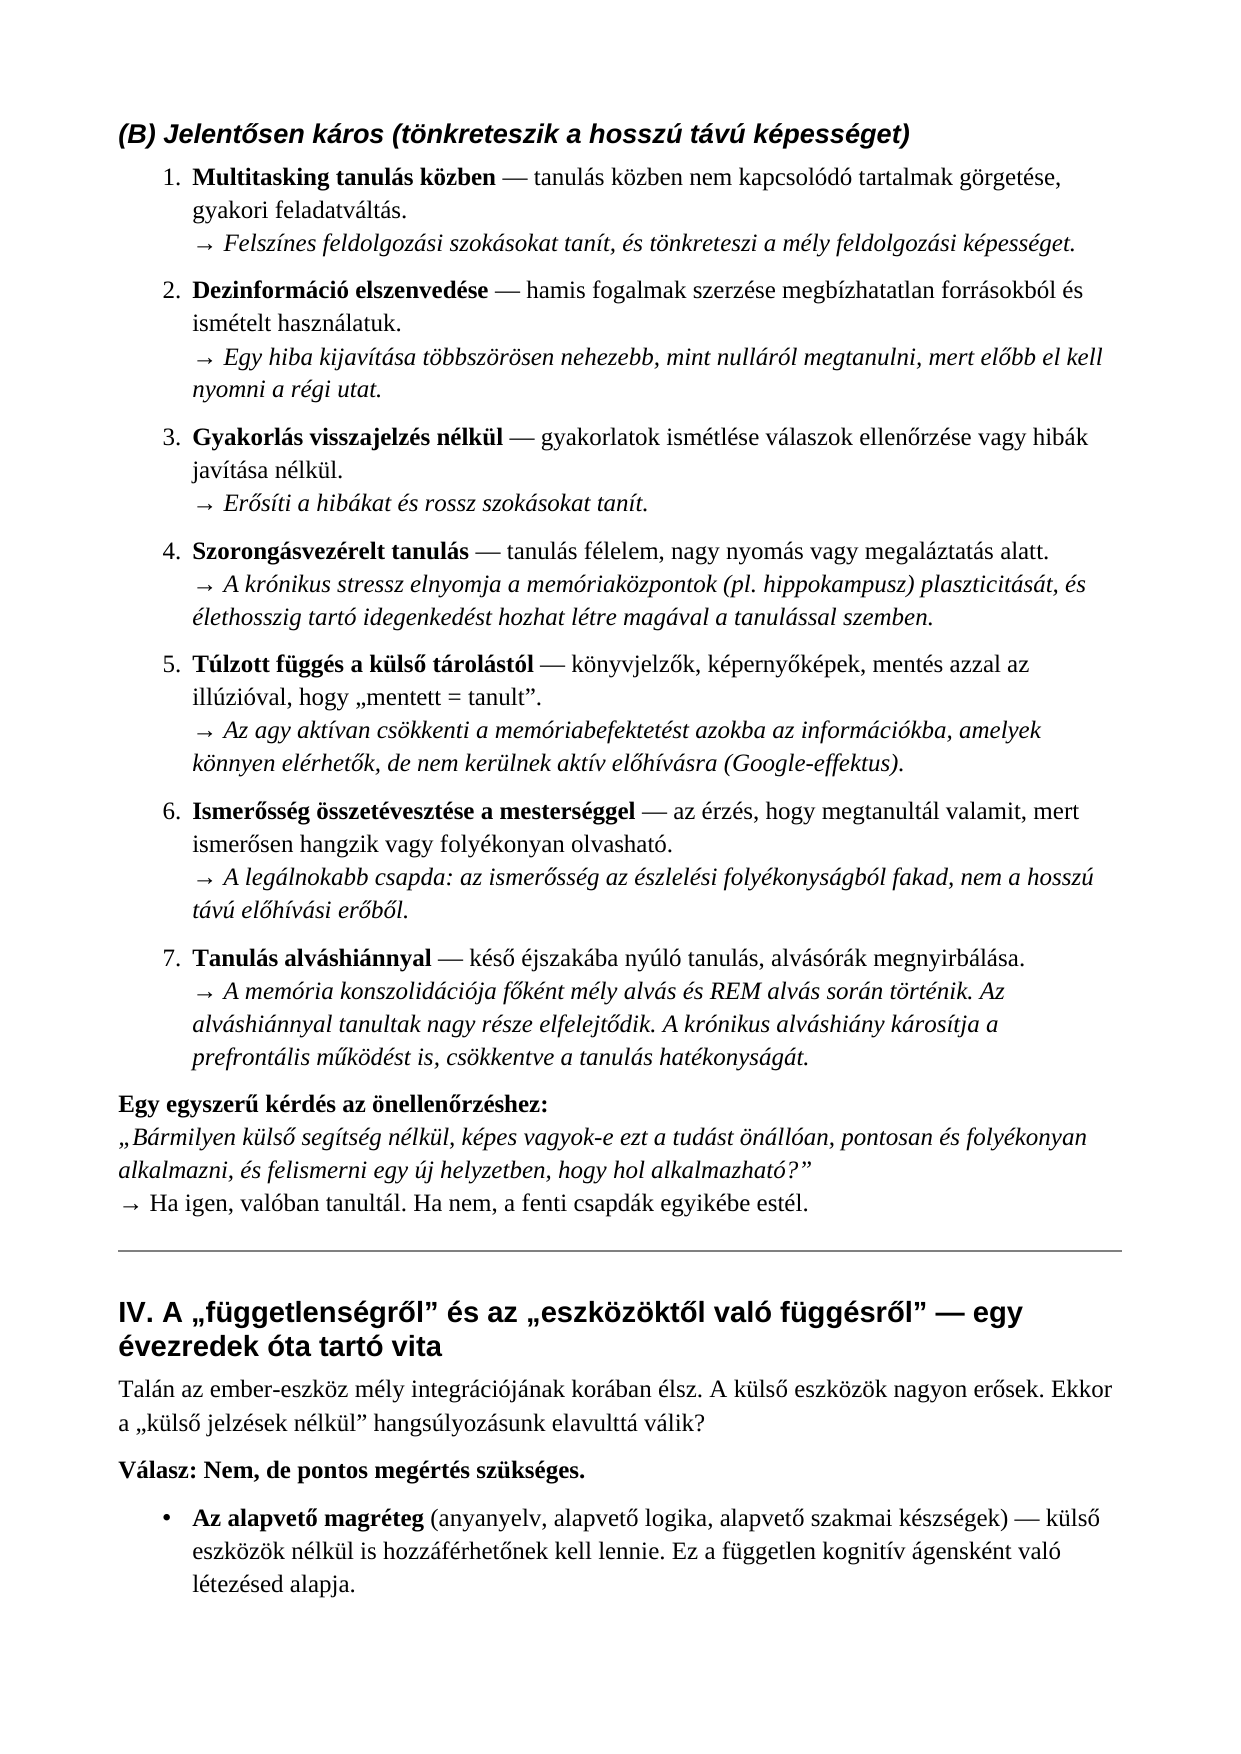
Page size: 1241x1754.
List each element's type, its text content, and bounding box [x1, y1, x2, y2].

list Dezinformáció elszenvedése — hamis fogalmak szerzése megbízhatatlan forrásokból és ismételt használatuk. → Egy hiba kijavítása többszörösen nehezebb, mint nulláról megtanulni, mert előbb el kell nyomni a régi utat. [162, 276, 1122, 403]
text Egy egyszerű kérdés az önellenőrzéshez: „Bármilyen külső segítség nélkül, képes vagyok-e ezt a tudást önállóan, pontosan és folyékonyan alkalmazni, és felismerni egy új helyzetben, hogy hol alkalmazható?” → Ha igen, valóban tanultál. Ha nem, a fenti csapdák egyikébe estél. [118, 1089, 1122, 1217]
list Az alapvető magréteg (anyanyelv, alapvető logika, alapvető szakmai készségek) — külső eszközök nélkül is hozzáférhetőnek kell lennie. Ez a független kognitív ágensként való létezésed alapja. [162, 1503, 1122, 1598]
list Ismerősség összetévesztése a mesterséggel — az érzés, hogy megtanultál valamit, mert ismerősen hangzik vagy folyékonyan olvasható. → A legálnokabb csapda: az ismerősség az észlelési folyékonyságból fakad, nem a hosszú távú előhívási erőből. [162, 796, 1122, 924]
subtitle (B) Jelentősen káros (tönkreteszik a hosszú távú képességet) [118, 118, 1122, 149]
subtitle IV. A „függetlenségről” és az „eszközöktől való függésről” — egy évezredek óta tartó vita [118, 1295, 1122, 1362]
list Gyakorlás visszajelzés nélkül — gyakorlatok ismétlése válaszok ellenőrzése vagy hibák javítása nélkül. → Erősíti a hibákat és rossz szokásokat tanít. [162, 422, 1122, 517]
list Túlzott függés a külső tárolástól — könyvjelzők, képernyőképek, mentés azzal az illúzióval, hogy „mentett = tanult”. → Az agy aktívan csökkenti a memóriabefektetést azokba az információkba, amelyek könnyen elérhetők, de nem kerülnek aktív előhívásra (Google-effektus). [162, 649, 1122, 777]
list Tanulás alváshiánnyal — késő éjszakába nyúló tanulás, alvásórák megnyirbálása. → A memória konszolidációja főként mély alvás és REM alvás során történik. Az alváshiánnyal tanultak nagy része elfelejtődik. A krónikus alváshiány károsítja a prefrontális működést is, csökkentve a tanulás hatékonyságát. [162, 943, 1122, 1071]
list Szorongásvezérelt tanulás — tanulás félelem, nagy nyomás vagy megaláztatás alatt. → A krónikus stressz elnyomja a memóriaközpontok (pl. hippokampusz) plaszticitását, és élethosszig tartó idegenkedést hozhat létre magával a tanulással szemben. [162, 536, 1122, 631]
text Talán az ember-eszköz mély integrációjának korában élsz. A külső eszközök nagyon erősek. Ekkor a „külső jelzések nélkül” hangsúlyozásunk elavulttá válik? [118, 1374, 1122, 1436]
list Multitasking tanulás közben — tanulás közben nem kapcsolódó tartalmak görgetése, gyakori feladatváltás. → Felszínes feldolgozási szokásokat tanít, és tönkreteszi a mély feldolgozási képességet. [162, 162, 1122, 257]
text Válasz: Nem, de pontos megértés szükséges. [118, 1455, 1122, 1484]
